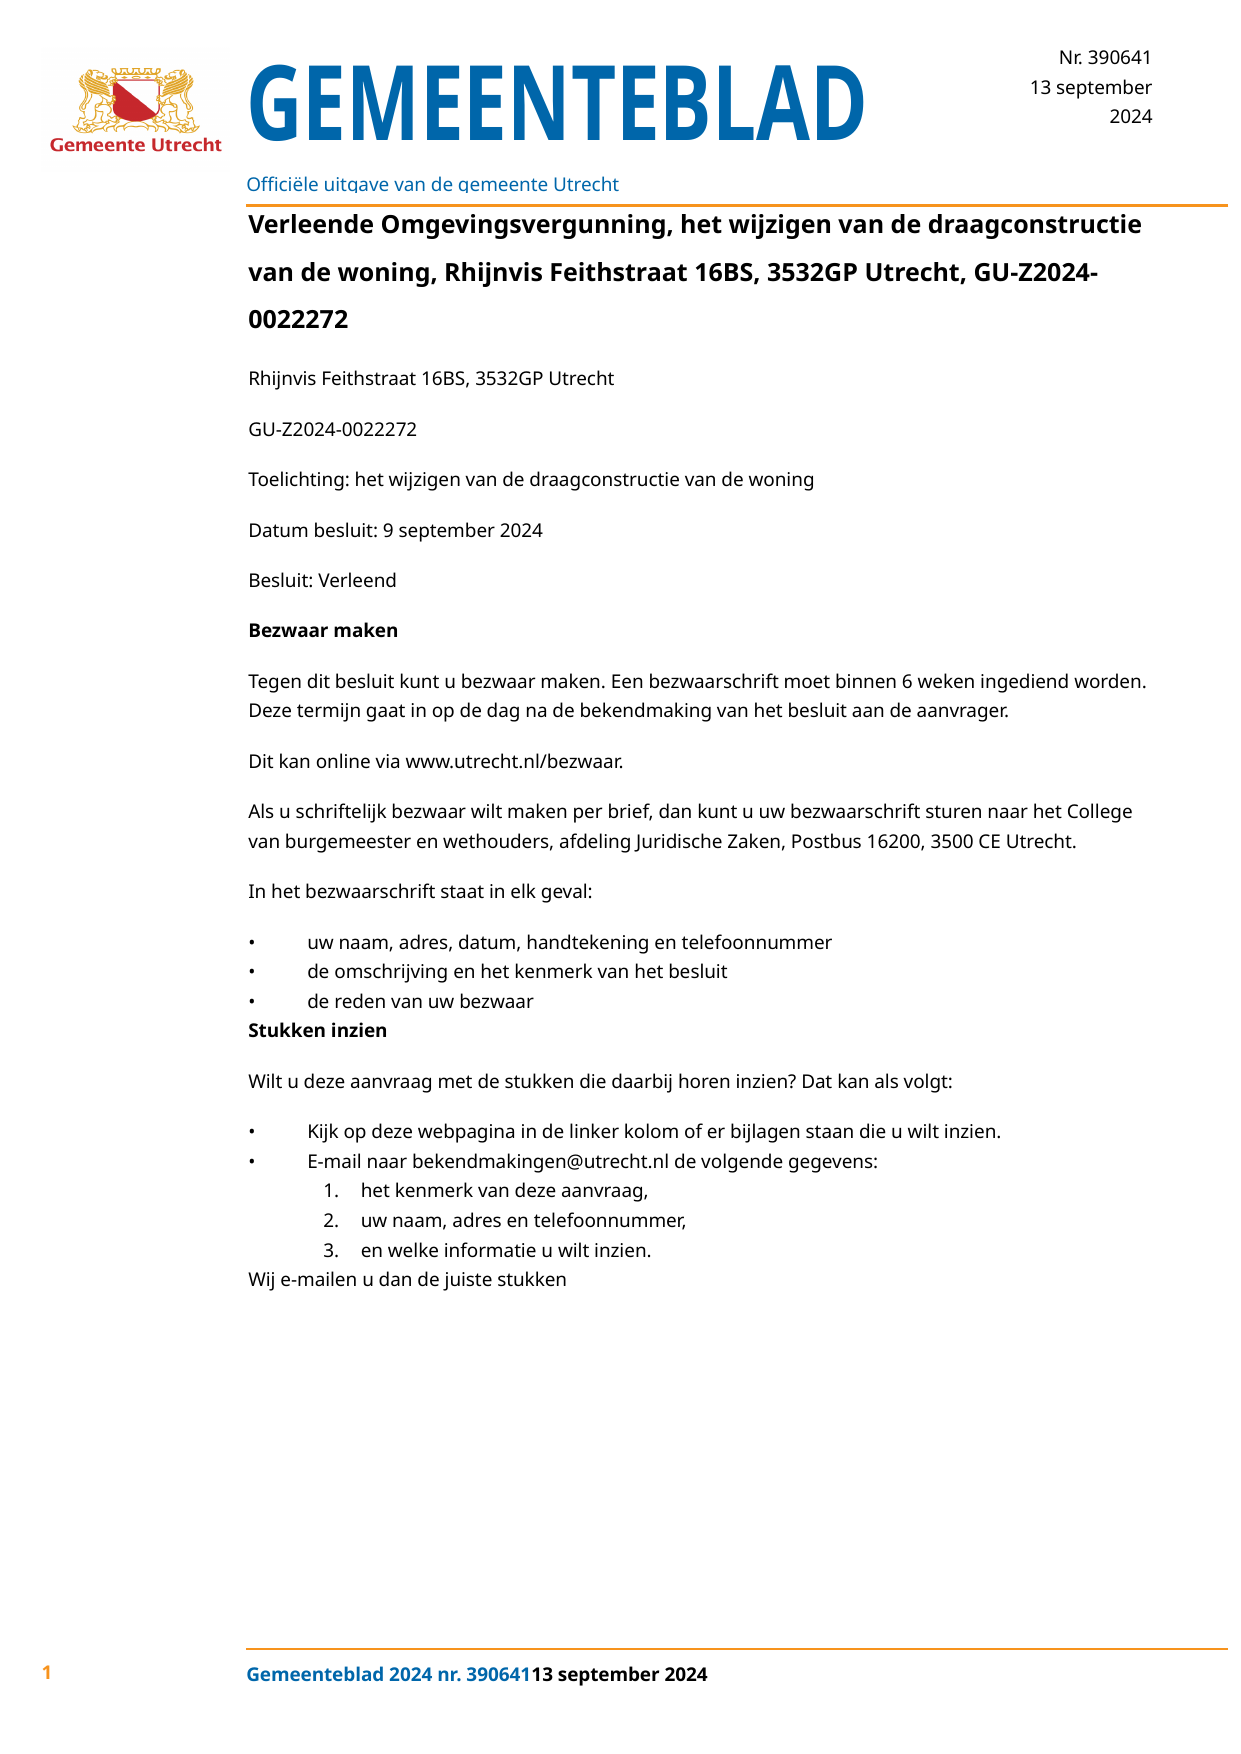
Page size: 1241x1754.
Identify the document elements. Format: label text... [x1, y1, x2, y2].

list uw naam, adres en telefoonnummer, [323, 1207, 1152, 1233]
text Wilt u deze aanvraag met de stukken die daarbij horen inzien? Dat kan als volgt: [248, 1068, 1152, 1094]
text Rhijnvis Feithstraat 16BS, 3532GP Utrecht [248, 366, 1152, 391]
text Besluit: Verleend [248, 567, 1152, 593]
text Datum besluit: 9 september 2024 [248, 517, 1152, 542]
list en welke informatie u wilt inzien. [323, 1237, 1152, 1262]
list Kijk op deze webpagina in de linker kolom of er bijlagen staan die u wilt inzien. [248, 1118, 1152, 1144]
picture [41, 47, 231, 172]
list E-mail naar bekendmakingen@utrecht.nl de volgende gegevens: [248, 1148, 1152, 1174]
text In het bezwaarschrift staat in elk geval: [248, 878, 1152, 904]
text GU-Z2024-0022272 [248, 416, 1152, 442]
list het kenmerk van deze aanvraag, [323, 1178, 1152, 1203]
text Als u schriftelijk bezwaar wilt maken per brief, dan kunt u uw bezwaarschrift sturen naar het College van burgemeester en wethouders, afdeling Juridische Zaken, Postbus 16200, 3500 CE Utrecht. [248, 798, 1152, 854]
text Tegen dit besluit kunt u bezwaar maken. Een bezwaarschrift moet binnen 6 weken ingediend worden. Deze termijn gaat in op de dag na de bekendmaking van het besluit aan de aanvrager. [248, 668, 1152, 723]
list de reden van uw bezwaar [248, 988, 1152, 1014]
text Dit kan online via www.utrecht.nl/bezwaar. [248, 748, 1152, 774]
text Wij e-mailen u dan de juiste stukken [248, 1266, 1152, 1292]
text Stukken inzien [248, 1018, 1152, 1043]
list de omschrijving en het kenmerk van het besluit [248, 958, 1152, 984]
text Toelichting: het wijzigen van de draagconstructie van de woning [248, 466, 1152, 492]
text Verleende Omgevingsvergunning, het wijzigen van de draagconstructie van de woning, Rhijnvis Feithstraat 16BS, 3532GP Utrecht, GU-Z2024-0022272 [248, 207, 1152, 336]
text Bezwaar maken [248, 618, 1152, 643]
list uw naam, adres, datum, handtekening en telefoonnummer [248, 929, 1152, 954]
